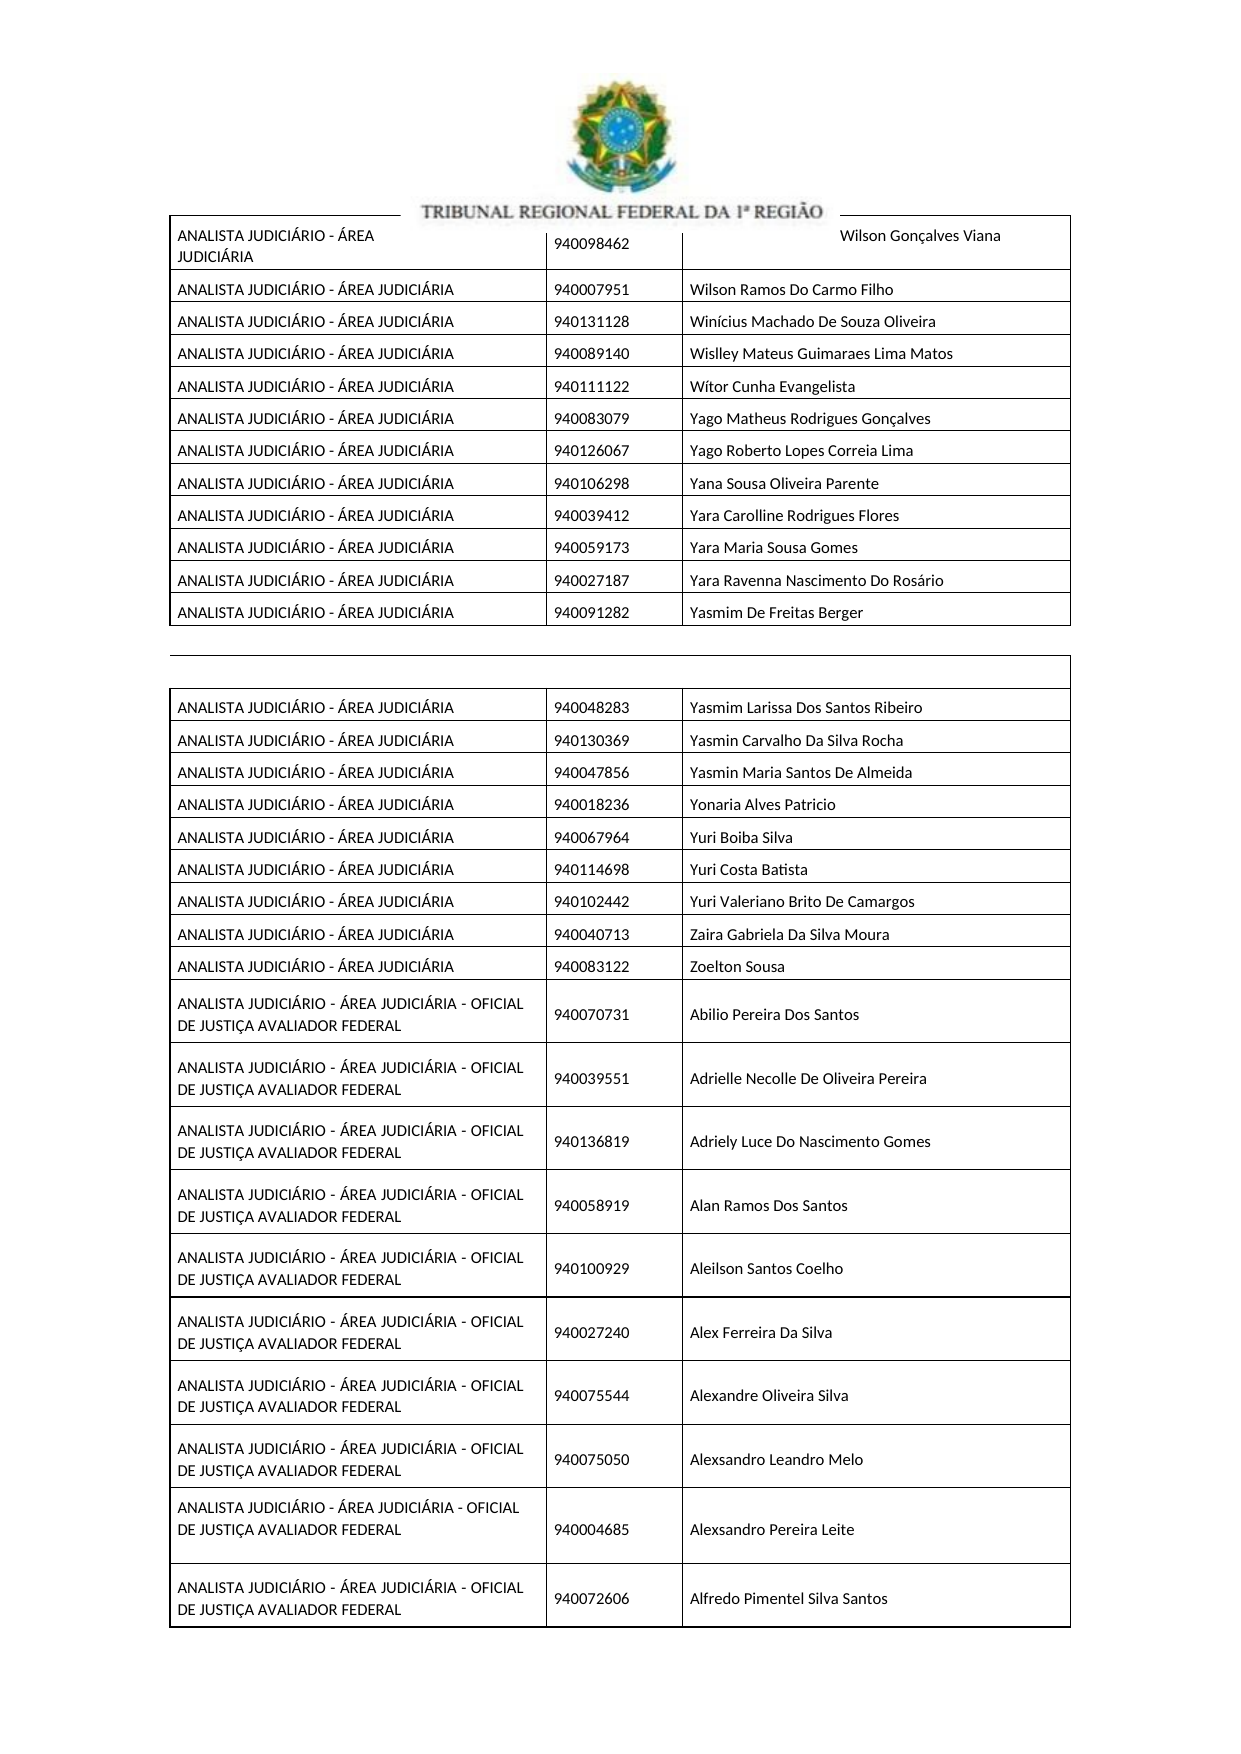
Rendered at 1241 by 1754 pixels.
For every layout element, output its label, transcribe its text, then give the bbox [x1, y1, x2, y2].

table_cell ANALISTA JUDICIÁRIO - ÁREA JUDICIÁRIA [171, 464, 546, 495]
table_cell 940131128 [547, 302, 682, 333]
table_cell ANALISTA JUDICIÁRIO - ÁREA JUDICIÁRIA [171, 302, 546, 333]
table_cell ANALISTA JUDICIÁRIO - ÁREA JUDICIÁRIA [171, 786, 546, 817]
table_cell Alexsandro Leandro Melo [683, 1425, 1070, 1487]
table_cell 940004685 [547, 1488, 682, 1563]
table_cell Yasmim Larissa Dos Santos Ribeiro [683, 689, 1070, 720]
table_cell Wilson Gonçalves Viana [683, 216, 1070, 269]
table_cell ANALISTA JUDICIÁRIO - ÁREA JUDICIÁRIA - OFICIAL DE JUSTIÇA AVALIADOR FEDERAL [171, 1425, 546, 1487]
table_cell 940070731 [547, 980, 682, 1042]
table_cell ANALISTA JUDICIÁRIO - ÁREA JUDICIÁRIA [171, 335, 546, 366]
table_cell Yasmin Carvalho Da Silva Rocha [683, 721, 1070, 752]
table_cell Wilson Ramos Do Carmo Filho [683, 270, 1070, 301]
table_header INSCRIÇÃO [546, 656, 683, 688]
table_cell 940114698 [547, 850, 682, 882]
table_cell ANALISTA JUDICIÁRIO - ÁREA JUDICIÁRIA - OFICIAL DE JUSTIÇA AVALIADOR FEDERAL [171, 1107, 546, 1169]
table_cell 940027240 [547, 1298, 682, 1360]
table_cell 940048283 [547, 689, 682, 720]
table_cell 940027187 [547, 561, 682, 592]
table_cell Yara Maria Sousa Gomes [683, 529, 1070, 560]
table_cell ANALISTA JUDICIÁRIO - ÁREA JUDICIÁRIA [171, 399, 546, 430]
table_cell 940136819 [547, 1107, 682, 1169]
table_header NOME [683, 656, 1070, 688]
table_cell ANALISTA JUDICIÁRIO - ÁREA JUDICIÁRIA [171, 431, 546, 463]
table_cell ANALISTA JUDICIÁRIO - ÁREA JUDICIÁRIA [171, 216, 546, 269]
table_cell 940067964 [547, 818, 682, 849]
table_cell Yasmin Maria Santos De Almeida [683, 753, 1070, 784]
table_cell Yuri Boiba Silva [683, 818, 1070, 849]
table_cell 940083079 [547, 399, 682, 430]
table_cell Zaira Gabriela Da Silva Moura [683, 915, 1070, 946]
table_cell Winícius Machado De Souza Oliveira [683, 302, 1070, 333]
table_cell Yara Ravenna Nascimento Do Rosário [683, 561, 1070, 592]
table_cell 940058919 [547, 1170, 682, 1233]
table_cell 940098462 [547, 233, 682, 269]
table_cell ANALISTA JUDICIÁRIO - ÁREA JUDICIÁRIA - OFICIAL DE JUSTIÇA AVALIADOR FEDERAL [171, 1361, 546, 1423]
table_cell Wítor Cunha Evangelista [683, 367, 1070, 398]
table_cell 940018236 [547, 786, 682, 817]
table_cell ANALISTA JUDICIÁRIO - ÁREA JUDICIÁRIA [171, 818, 546, 849]
table_cell Adriely Luce Do Nascimento Gomes [683, 1107, 1070, 1169]
table_cell ANALISTA JUDICIÁRIO - ÁREA JUDICIÁRIA [171, 529, 546, 560]
table_cell 940091282 [547, 593, 682, 624]
table_cell 940040713 [547, 915, 682, 946]
table_cell ANALISTA JUDICIÁRIO - ÁREA JUDICIÁRIA - OFICIAL DE JUSTIÇA AVALIADOR FEDERAL [171, 1043, 546, 1106]
table_cell Yonaria Alves Patricio [683, 786, 1070, 817]
table_cell 940126067 [547, 431, 682, 463]
table_cell Alex Ferreira Da Silva [683, 1298, 1070, 1360]
table_cell 940059173 [547, 529, 682, 560]
table_cell 940007951 [547, 270, 682, 301]
table_cell Wislley Mateus Guimaraes Lima Matos [683, 335, 1070, 366]
table_cell Alfredo Pimentel Silva Santos [683, 1564, 1070, 1626]
table_cell ANALISTA JUDICIÁRIO - ÁREA JUDICIÁRIA - OFICIAL DE JUSTIÇA AVALIADOR FEDERAL [171, 980, 546, 1042]
table_cell 940100929 [547, 1234, 682, 1296]
table_cell 940075050 [547, 1425, 682, 1487]
table_cell 940106298 [547, 464, 682, 495]
table_cell 940089140 [547, 335, 682, 366]
table_cell ANALISTA JUDICIÁRIO - ÁREA JUDICIÁRIA - OFICIAL DE JUSTIÇA AVALIADOR FEDERAL [171, 1488, 546, 1563]
table_cell 940083122 [547, 947, 682, 978]
table_cell Yasmim De Freitas Berger [683, 593, 1070, 624]
table_cell ANALISTA JUDICIÁRIO - ÁREA JUDICIÁRIA [171, 689, 546, 720]
table_cell 940130369 [547, 721, 682, 752]
table_cell ANALISTA JUDICIÁRIO - ÁREA JUDICIÁRIA - OFICIAL DE JUSTIÇA AVALIADOR FEDERAL [171, 1234, 546, 1296]
table_cell 940111122 [547, 367, 682, 398]
table_cell Abilio Pereira Dos Santos [683, 980, 1070, 1042]
table_cell ANALISTA JUDICIÁRIO - ÁREA JUDICIÁRIA - OFICIAL DE JUSTIÇA AVALIADOR FEDERAL [171, 1170, 546, 1233]
table_cell Yana Sousa Oliveira Parente [683, 464, 1070, 495]
table_cell ANALISTA JUDICIÁRIO - ÁREA JUDICIÁRIA - OFICIAL DE JUSTIÇA AVALIADOR FEDERAL [171, 1564, 546, 1626]
table_cell Yago Roberto Lopes Correia Lima [683, 431, 1070, 463]
table_cell Alexandre Oliveira Silva [683, 1361, 1070, 1423]
table_cell 940039551 [547, 1043, 682, 1106]
table_cell 940102442 [547, 883, 682, 914]
table_cell ANALISTA JUDICIÁRIO - ÁREA JUDICIÁRIA - OFICIAL DE JUSTIÇA AVALIADOR FEDERAL [171, 1298, 546, 1360]
table_cell Alexsandro Pereira Leite [683, 1488, 1070, 1563]
table_cell ANALISTA JUDICIÁRIO - ÁREA JUDICIÁRIA [171, 561, 546, 592]
table_cell Alan Ramos Dos Santos [683, 1170, 1070, 1233]
table_cell ANALISTA JUDICIÁRIO - ÁREA JUDICIÁRIA [171, 721, 546, 752]
table_cell ANALISTA JUDICIÁRIO - ÁREA JUDICIÁRIA [171, 947, 546, 978]
table_cell ANALISTA JUDICIÁRIO - ÁREA JUDICIÁRIA [171, 496, 546, 527]
table_cell Aleilson Santos Coelho [683, 1234, 1070, 1296]
table_cell ANALISTA JUDICIÁRIO - ÁREA JUDICIÁRIA [171, 593, 546, 624]
table_cell 940039412 [547, 496, 682, 527]
table_header CARGO [170, 656, 546, 688]
table_cell ANALISTA JUDICIÁRIO - ÁREA JUDICIÁRIA [171, 753, 546, 784]
table_cell Adrielle Necolle De Oliveira Pereira [683, 1043, 1070, 1106]
table_cell ANALISTA JUDICIÁRIO - ÁREA JUDICIÁRIA [171, 850, 546, 882]
table_cell Zoelton Sousa [683, 947, 1070, 978]
table_cell ANALISTA JUDICIÁRIO - ÁREA JUDICIÁRIA [171, 915, 546, 946]
table_cell ANALISTA JUDICIÁRIO - ÁREA JUDICIÁRIA [171, 270, 546, 301]
table_cell ANALISTA JUDICIÁRIO - ÁREA JUDICIÁRIA [171, 367, 546, 398]
table_cell ANALISTA JUDICIÁRIO - ÁREA JUDICIÁRIA [171, 883, 546, 914]
table_cell Yago Matheus Rodrigues Gonçalves [683, 399, 1070, 430]
table_cell 940075544 [547, 1361, 682, 1423]
table_cell 940072606 [547, 1564, 682, 1626]
table_cell Yuri Valeriano Brito De Camargos [683, 883, 1070, 914]
table_cell Yara Carolline Rodrigues Flores [683, 496, 1070, 527]
table_cell 940047856 [547, 753, 682, 784]
table_cell Yuri Costa Batista [683, 850, 1070, 882]
